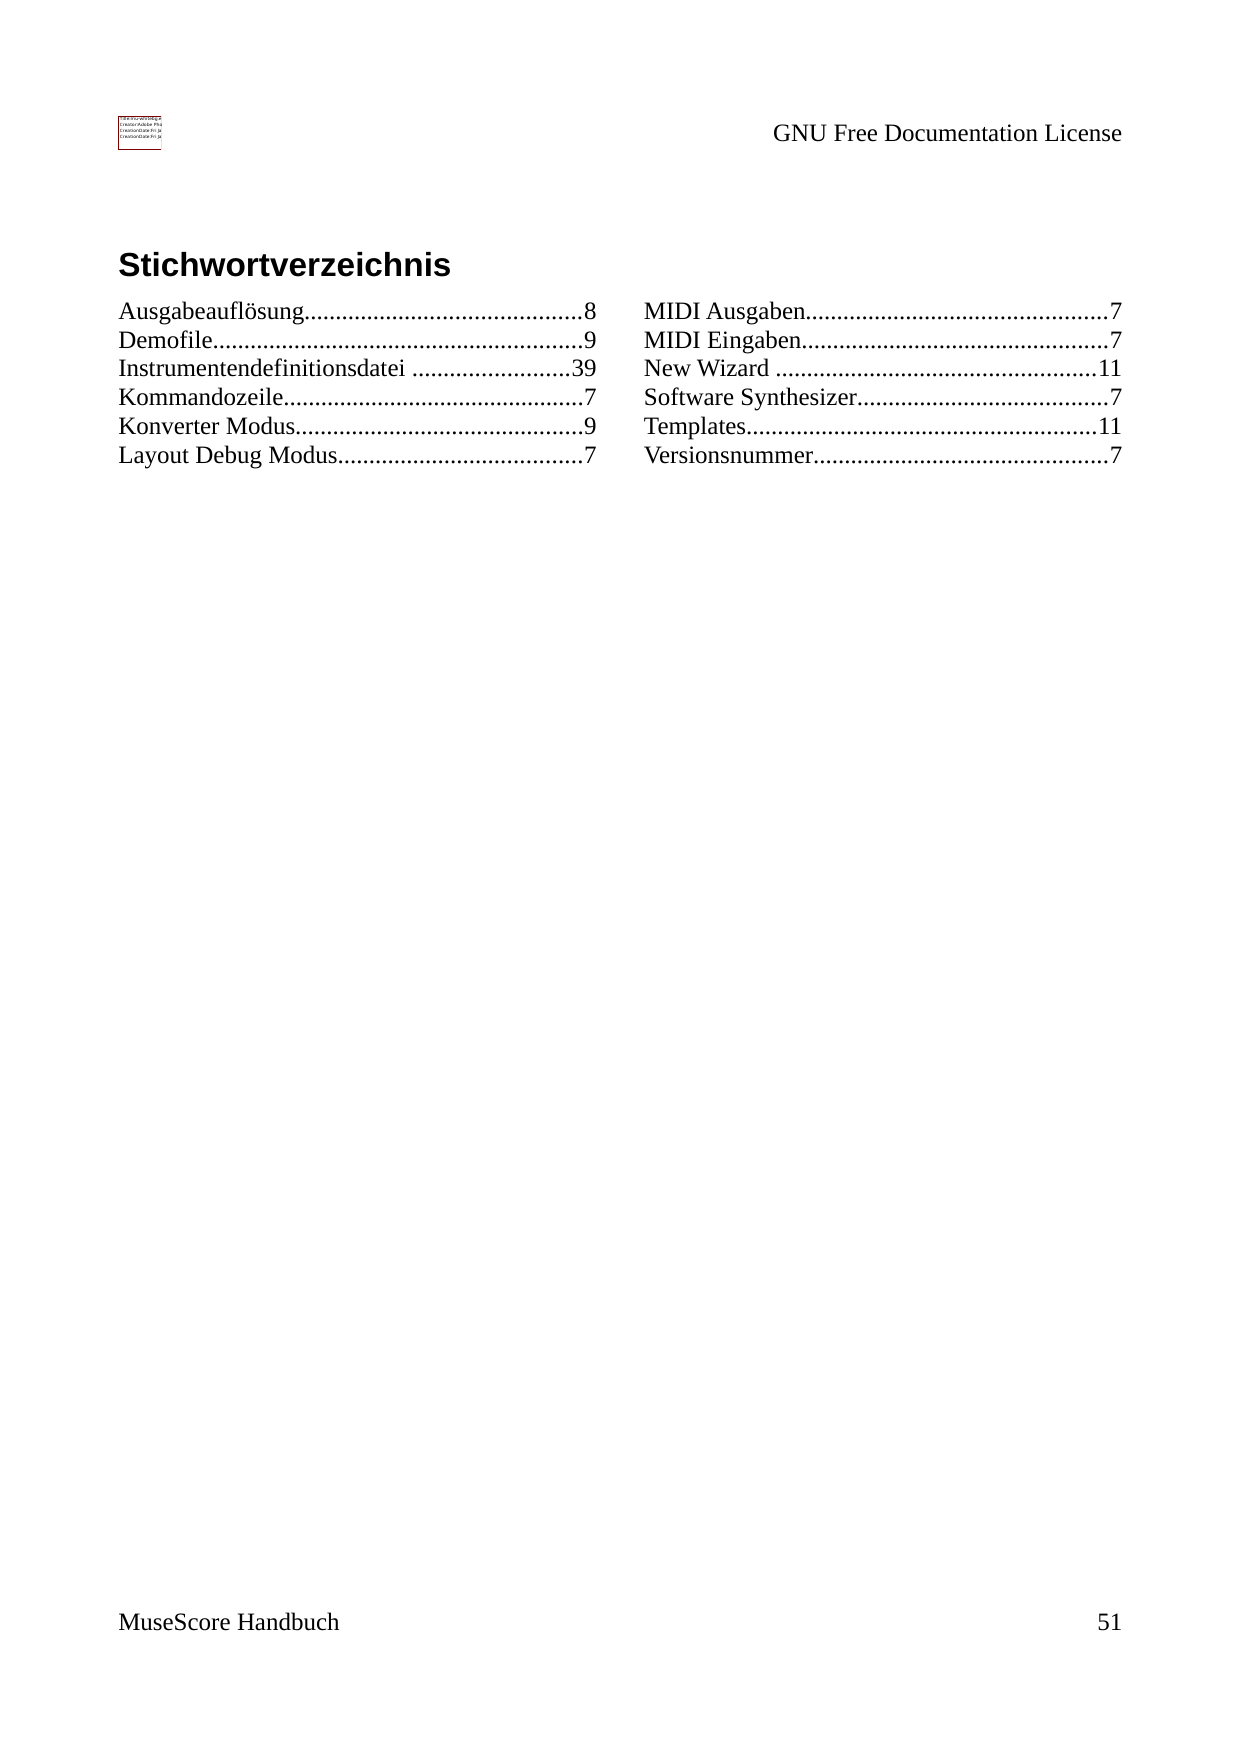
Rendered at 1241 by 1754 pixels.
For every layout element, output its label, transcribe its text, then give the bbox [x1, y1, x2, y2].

text New Wizard 11 [644, 353, 1122, 382]
text Templates 11 [644, 411, 1122, 440]
text MIDI Eingaben 7 [644, 325, 1122, 353]
text Kommandozeile 7 [118, 382, 596, 411]
text Ausgabeauflösung 8 [118, 296, 596, 325]
text Demofile 9 [118, 325, 596, 353]
text Layout Debug Modus 7 [118, 440, 596, 468]
text Software Synthesizer 7 [644, 382, 1122, 411]
text MIDI Ausgaben 7 [644, 296, 1122, 325]
subtitle Stichwortverzeichnis [118, 245, 1122, 283]
text Konverter Modus 9 [118, 411, 596, 440]
text Versionsnummer 7 [644, 440, 1122, 468]
text Instrumentendefinitionsdatei 39 [118, 353, 596, 382]
